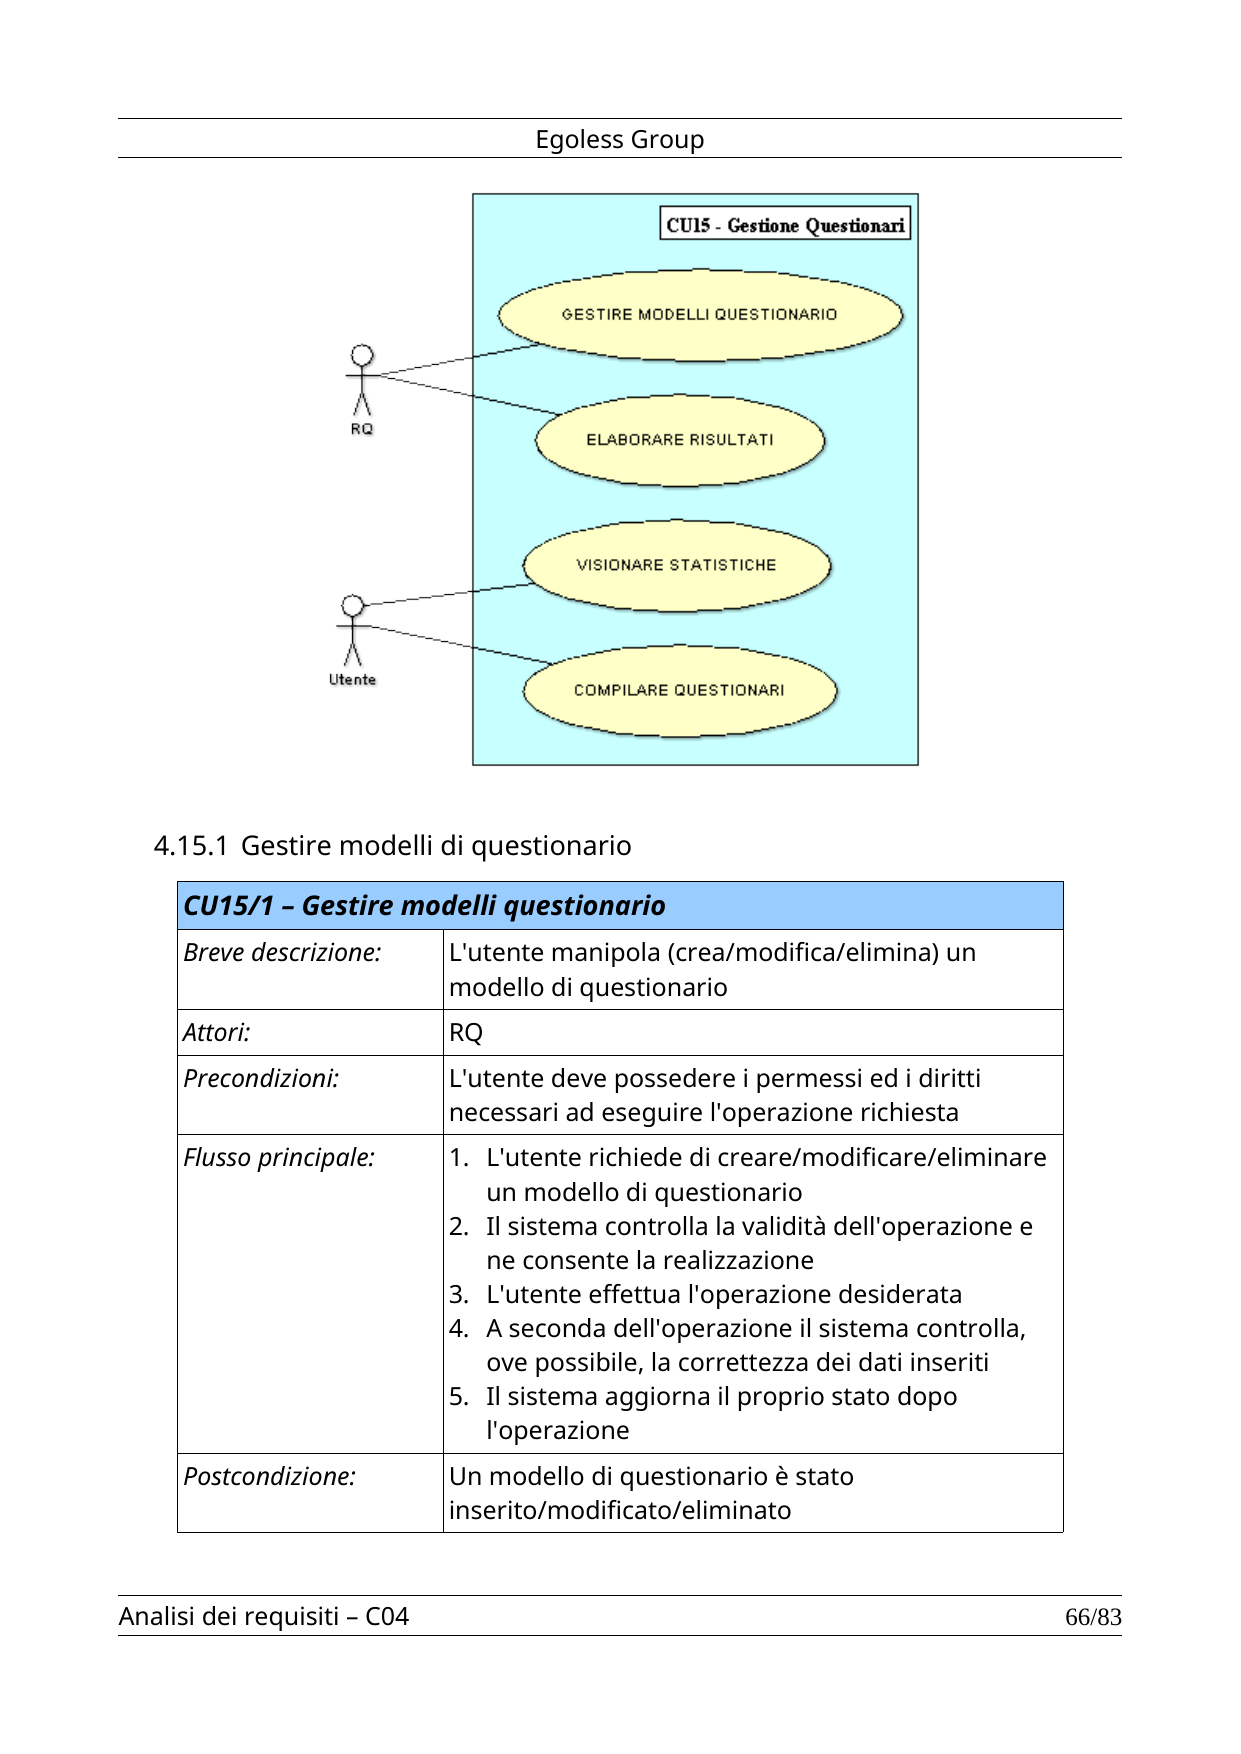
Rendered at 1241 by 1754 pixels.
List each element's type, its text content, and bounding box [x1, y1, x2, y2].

table_cell Un modello di questionario è stato inserito/modificato/eliminato [444, 1454, 1063, 1532]
subtitle Gestire modelli di questionario [153, 826, 1122, 863]
table_cell Postcondizione: [178, 1454, 443, 1532]
table_cell Flusso principale: [178, 1135, 443, 1452]
table_cell Breve descrizione: [178, 930, 443, 1009]
table_header CU15/1 – Gestire modelli questionario [178, 882, 1063, 929]
table_cell RQ [444, 1010, 1063, 1054]
table_cell Attori: [178, 1010, 443, 1054]
table_cell L'utente manipola (crea/modifica/elimina) un modello di questionario [444, 930, 1063, 1009]
table_cell Precondizioni: [178, 1056, 443, 1134]
table_cell L'utente richiede di creare/modificare/eliminare un modello di questionario Il sistema controlla la validità dell'operazione e ne consente la realizzazione L'utente effettua l'operazione desiderata A seconda dell'operazione il sistema controlla, ove possibile, la correttezza dei dati inseriti Il sistema aggiorna il proprio stato dopo l'operazione [444, 1135, 1063, 1452]
picture [316, 187, 924, 771]
table_cell L'utente deve possedere i permessi ed i diritti necessari ad eseguire l'operazione richiesta [444, 1056, 1063, 1134]
